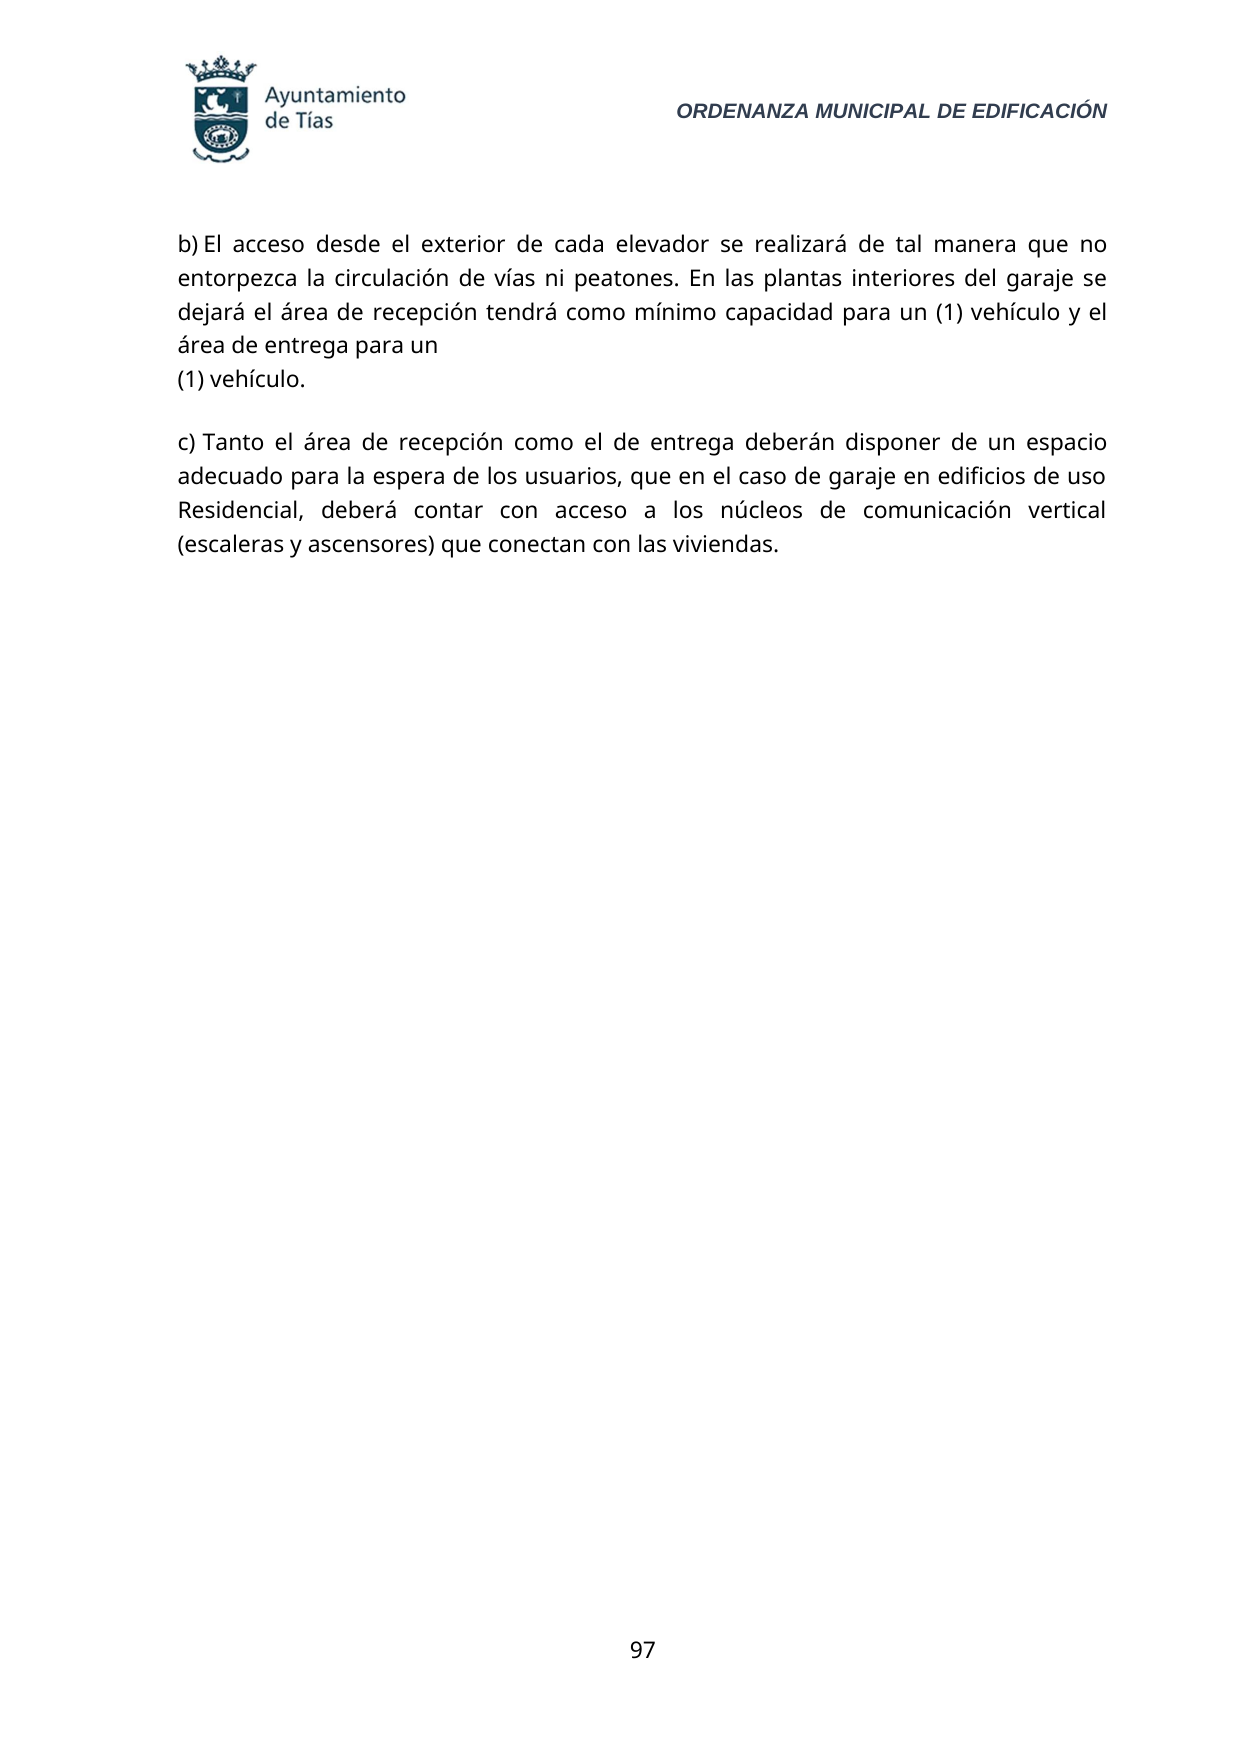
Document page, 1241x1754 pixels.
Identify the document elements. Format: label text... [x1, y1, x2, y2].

list Tanto el área de recepción como el de entrega deberán disponer de un espacio adecuado para la espera de los usuarios, que en el caso de garaje en edificios de uso Residencial, deberá contar con acceso a los núcleos de comunicación vertical (escaleras y ascensores) que conectan con las viviendas. [177, 426, 1108, 559]
text (1) vehículo. [177, 363, 1121, 394]
list El acceso desde el exterior de cada elevador se realizará de tal manera que no entorpezca la circulación de vías ni peatones. En las plantas interiores del garaje se dejará el área de recepción tendrá como mínimo capacidad para un (1) vehículo y el área de entrega para un [177, 228, 1108, 361]
picture [184, 51, 409, 164]
